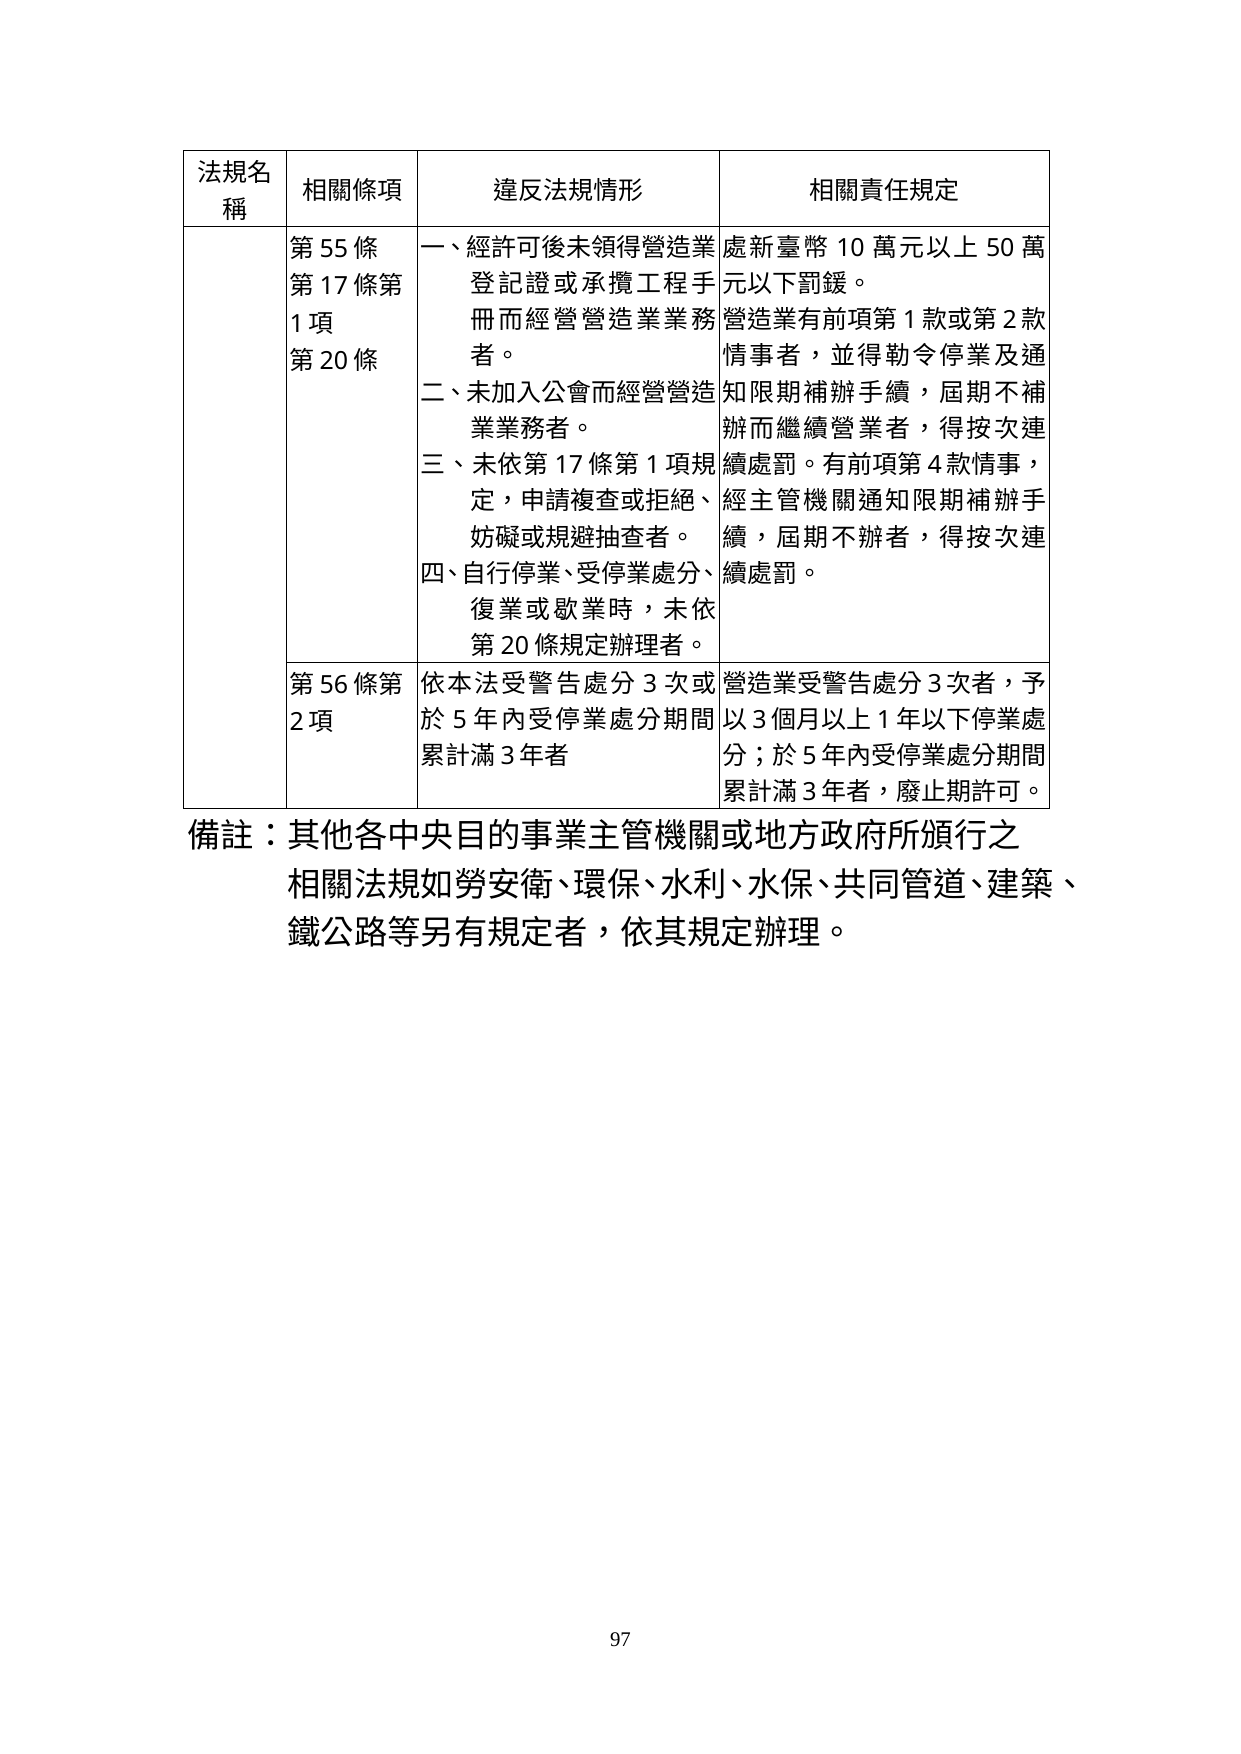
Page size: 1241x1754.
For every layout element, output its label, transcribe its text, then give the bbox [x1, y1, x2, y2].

table_cell [184, 227, 286, 808]
table_header 法規名稱 [184, 151, 286, 226]
table_cell 一、經許可後未領得營造業登記證或承攬工程手冊而經營營造業業務者。 二、未加入公會而經營營造業業務者。 三、未依第17條第1項規定，申請複查或拒絕、妨礙或規避抽查者。 四、自行停業、受停業處分、復業或歇業時，未依第20條規定辦理者。 [418, 227, 719, 662]
table_cell 營造業受警告處分3次者，予以3個月以上1年以下停業處分；於5年內受停業處分期間累計滿3年者，廢止期許可。 [720, 663, 1049, 808]
table_cell 處新臺幣10萬元以上50萬元以下罰鍰。 營造業有前項第1款或第2款情事者，並得勒令停業及通知限期補辦手續，屆期不補辦而繼續營業者，得按次連續處罰。有前項第4款情事，經主管機關通知限期補辦手續，屆期不辦者，得按次連續處罰。 [720, 227, 1049, 662]
text 備註：其他各中央目的事業主管機關或地方政府所頒行之相關法規如勞安衛、環保、水利、水保、共同管道、建築、鐵公路等另有規定者，依其規定辦理。 [187, 809, 1053, 954]
table_cell 第56條第2項 [287, 663, 417, 808]
table_header 違反法規情形 [418, 151, 719, 226]
table_cell 依本法受警告處分3次或於5年內受停業處分期間累計滿3年者 [418, 663, 719, 808]
table_header 相關條項 [287, 151, 417, 226]
table_header 相關責任規定 [720, 151, 1049, 226]
table_cell 第55條 第17條第1項 第20條 [287, 227, 417, 662]
